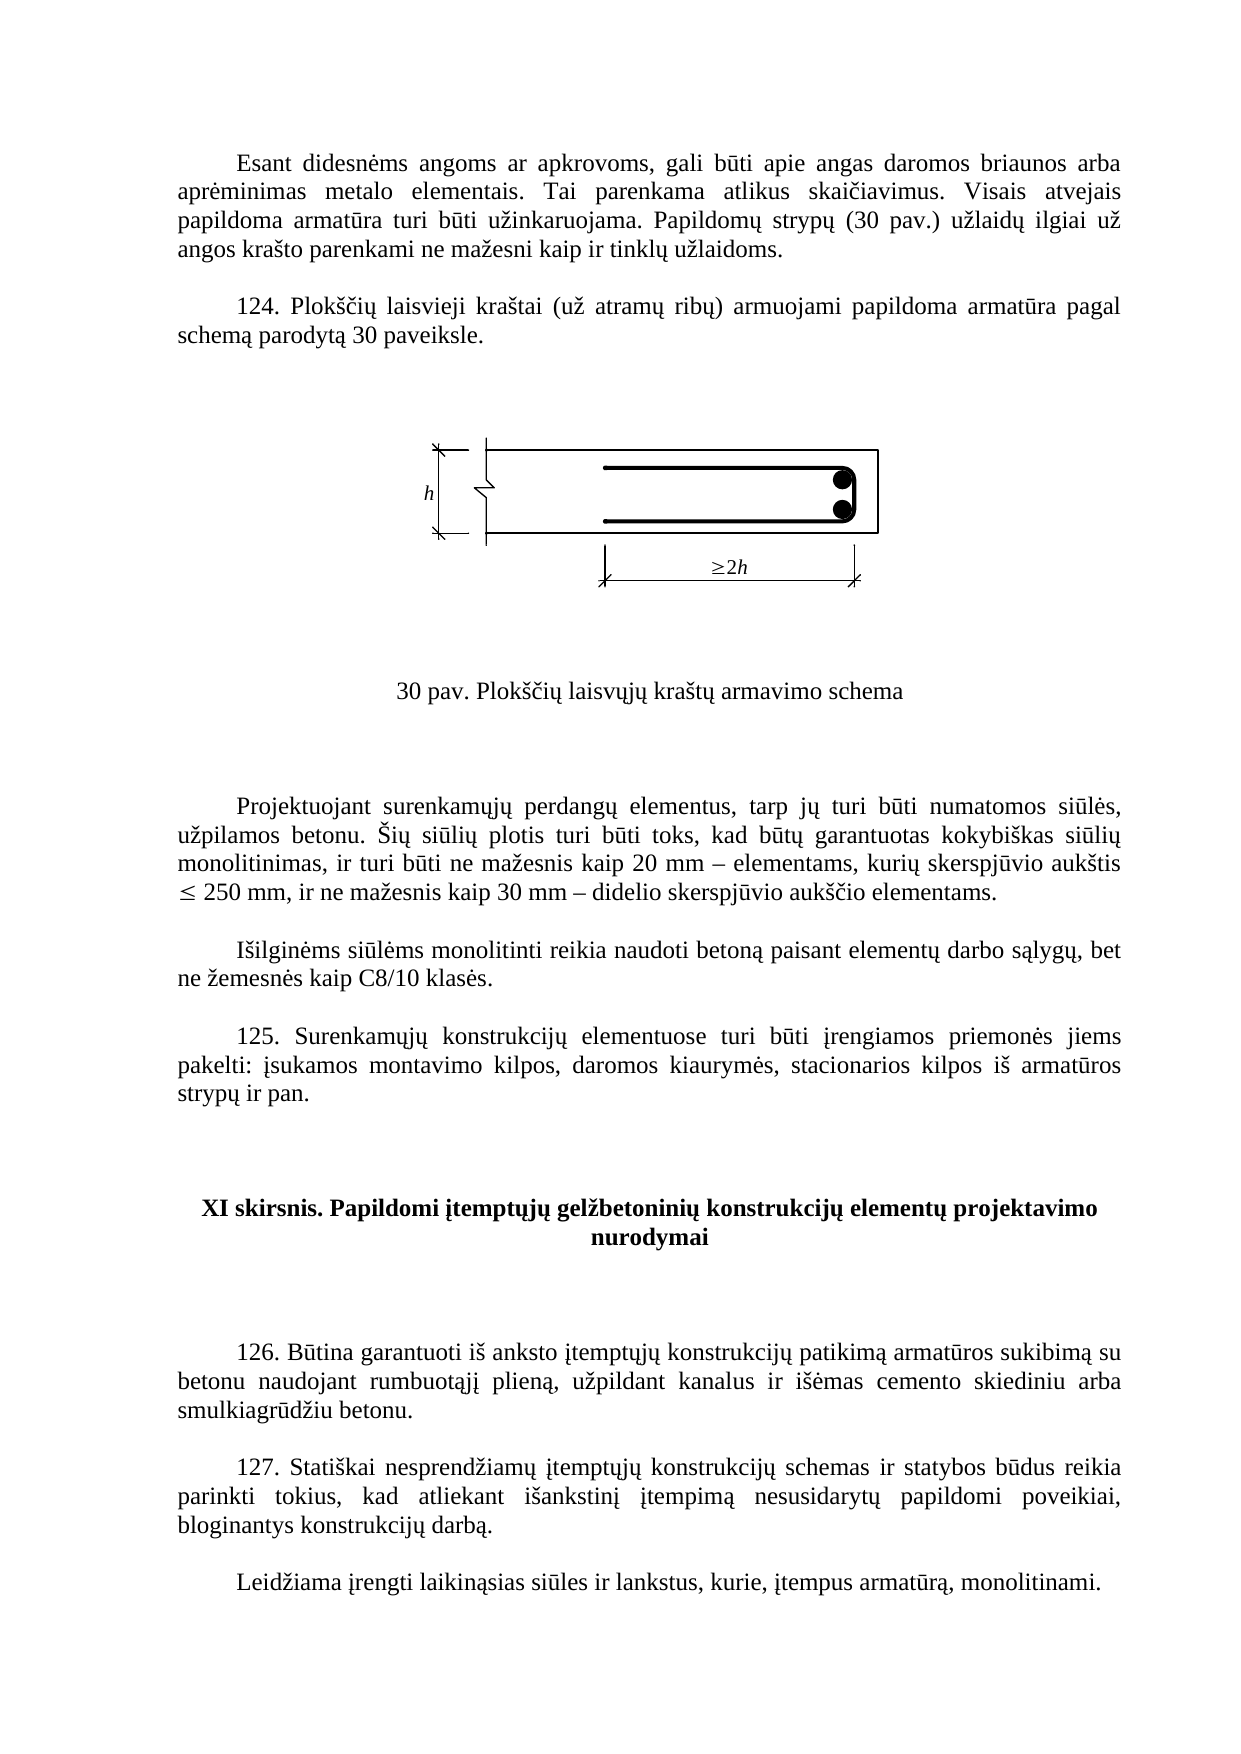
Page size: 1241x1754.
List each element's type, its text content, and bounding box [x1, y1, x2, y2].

text Esant didesnėms angoms ar apkrovoms, gali būti apie angas daromos briaunos arba aprėminimas metalo elementais. Tai parenkama atlikus skaičiavimus. Visais atvejais papildoma armatūra turi būti užinkaruojama. Papildomų strypų (30 pav.) užlaidų ilgiai už angos krašto parenkami ne mažesni kaip ir tinklų užlaidoms. [177, 148, 1122, 263]
text XI skirsnis. Papildomi įtemptųjų gelžbetoninių konstrukcijų elementų projektavimo nurodymai [177, 1193, 1122, 1251]
text Projektuojant surenkamųjų perdangų elementus, tarp jų turi būti numatomos siūlės, užpilamos betonu. Šių siūlių plotis turi būti toks, kad būtų garantuotas kokybiškas siūlių monolitinimas, ir turi būti ne mažesnis kaip 20 mm – elementams, kurių skerspjūvio aukštis  250 mm, ir ne mažesnis kaip 30 mm – didelio skerspjūvio aukščio elementams. [177, 791, 1122, 906]
text 127. Statiškai nesprendžiamų įtemptųjų konstrukcijų schemas ir statybos būdus reikia parinkti tokius, kad atliekant išankstinį įtempimą nesusidarytų papildomi poveikiai, bloginantys konstrukcijų darbą. [177, 1452, 1122, 1538]
text 125. Surenkamųjų konstrukcijų elementuose turi būti įrengiamos priemonės jiems pakelti: įsukamos montavimo kilpos, daromos kiaurymės, stacionarios kilpos iš armatūros strypų ir pan. [177, 1021, 1122, 1107]
text 126. Būtina garantuoti iš anksto įtemptųjų konstrukcijų patikimą armatūros sukibimą su betonu naudojant rumbuotąjį plieną, užpildant kanalus ir išėmas cemento skiediniu arba smulkiagrūdžiu betonu. [177, 1337, 1122, 1423]
text Leidžiama įrengti laikinąsias siūles ir lankstus, kurie, įtempus armatūrą, monolitinami. [177, 1567, 1122, 1596]
text Išilginėms siūlėms monolitinti reikia naudoti betoną paisant elementų darbo sąlygų, bet ne žemesnės kaip C8/10 klasės. [177, 935, 1122, 992]
text 124. Plokščių laisvieji kraštai (už atramų ribų) armuojami papildoma armatūra pagal schemą parodytą 30 paveiksle. [177, 291, 1122, 349]
text 30 pav. Plokščių laisvųjų kraštų armavimo schema [177, 676, 1122, 705]
